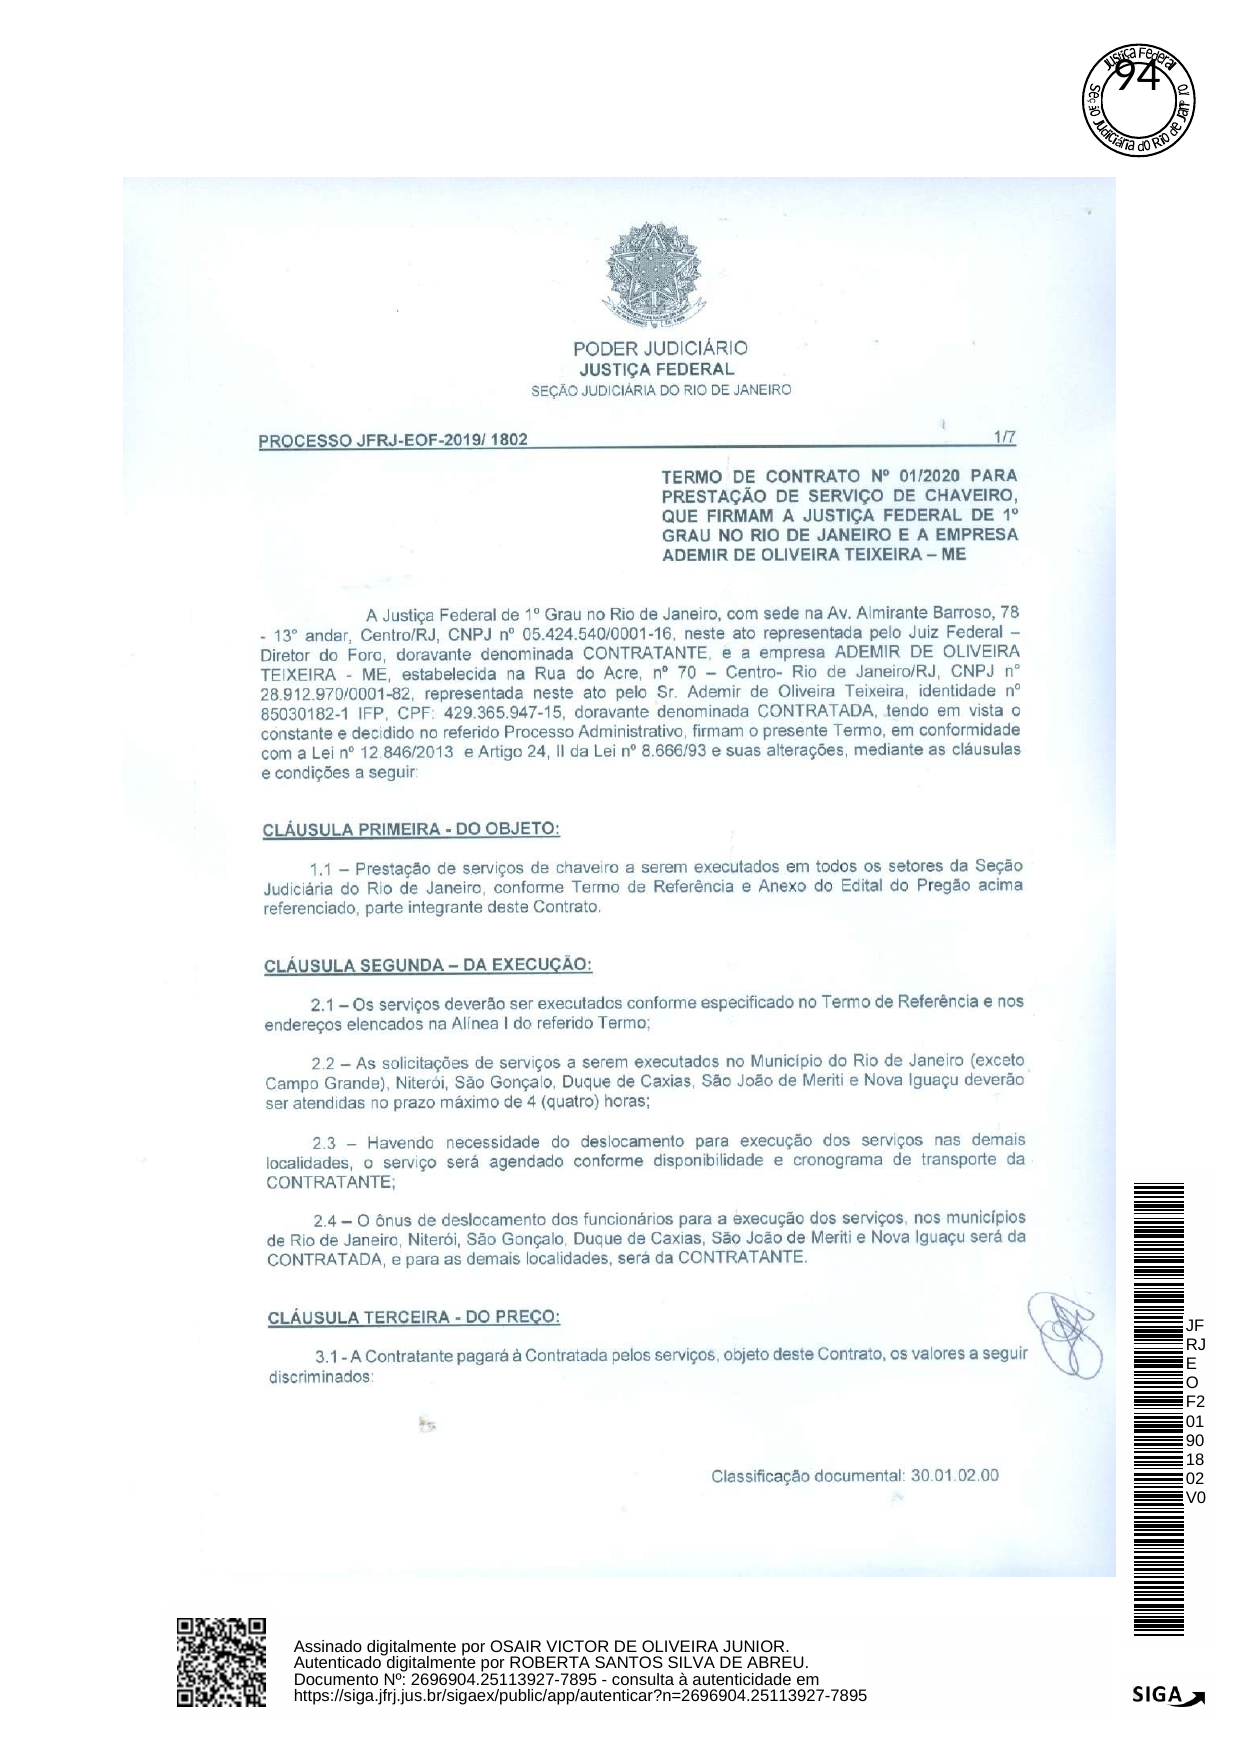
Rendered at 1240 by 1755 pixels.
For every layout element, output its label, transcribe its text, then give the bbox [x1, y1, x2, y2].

text ç [1088, 98, 1099, 106]
text JFRJEOF201901802V01 [1186, 1316, 1206, 1504]
text e [1179, 97, 1193, 105]
